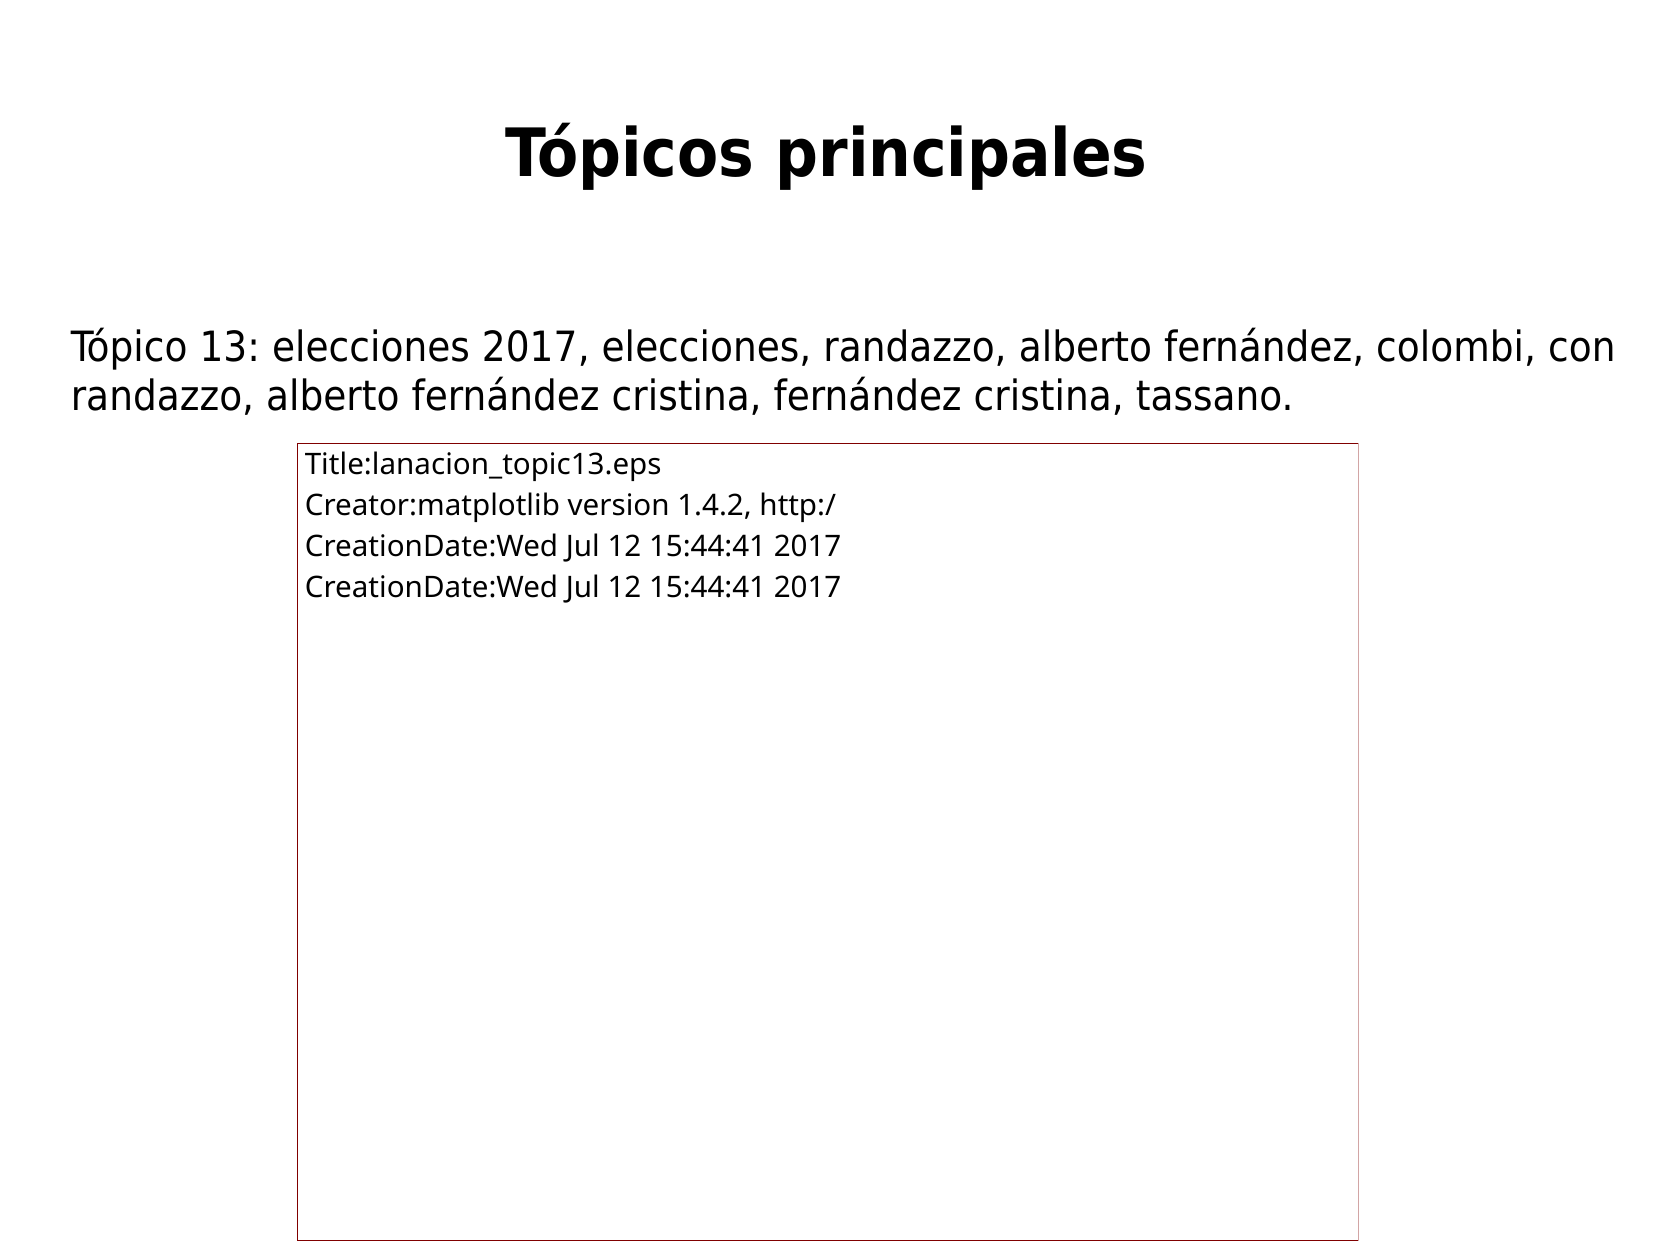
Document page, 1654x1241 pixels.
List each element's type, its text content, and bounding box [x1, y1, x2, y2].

text_box Tópico 13: elecciones 2017, elecciones, randazzo, alberto fernández, colombi, con randazzo, alberto fernández cristina, fernández cristina, tassano. [55, 315, 1654, 478]
picture [295, 441, 1359, 1241]
title Tópicos principales [82, 49, 1571, 257]
